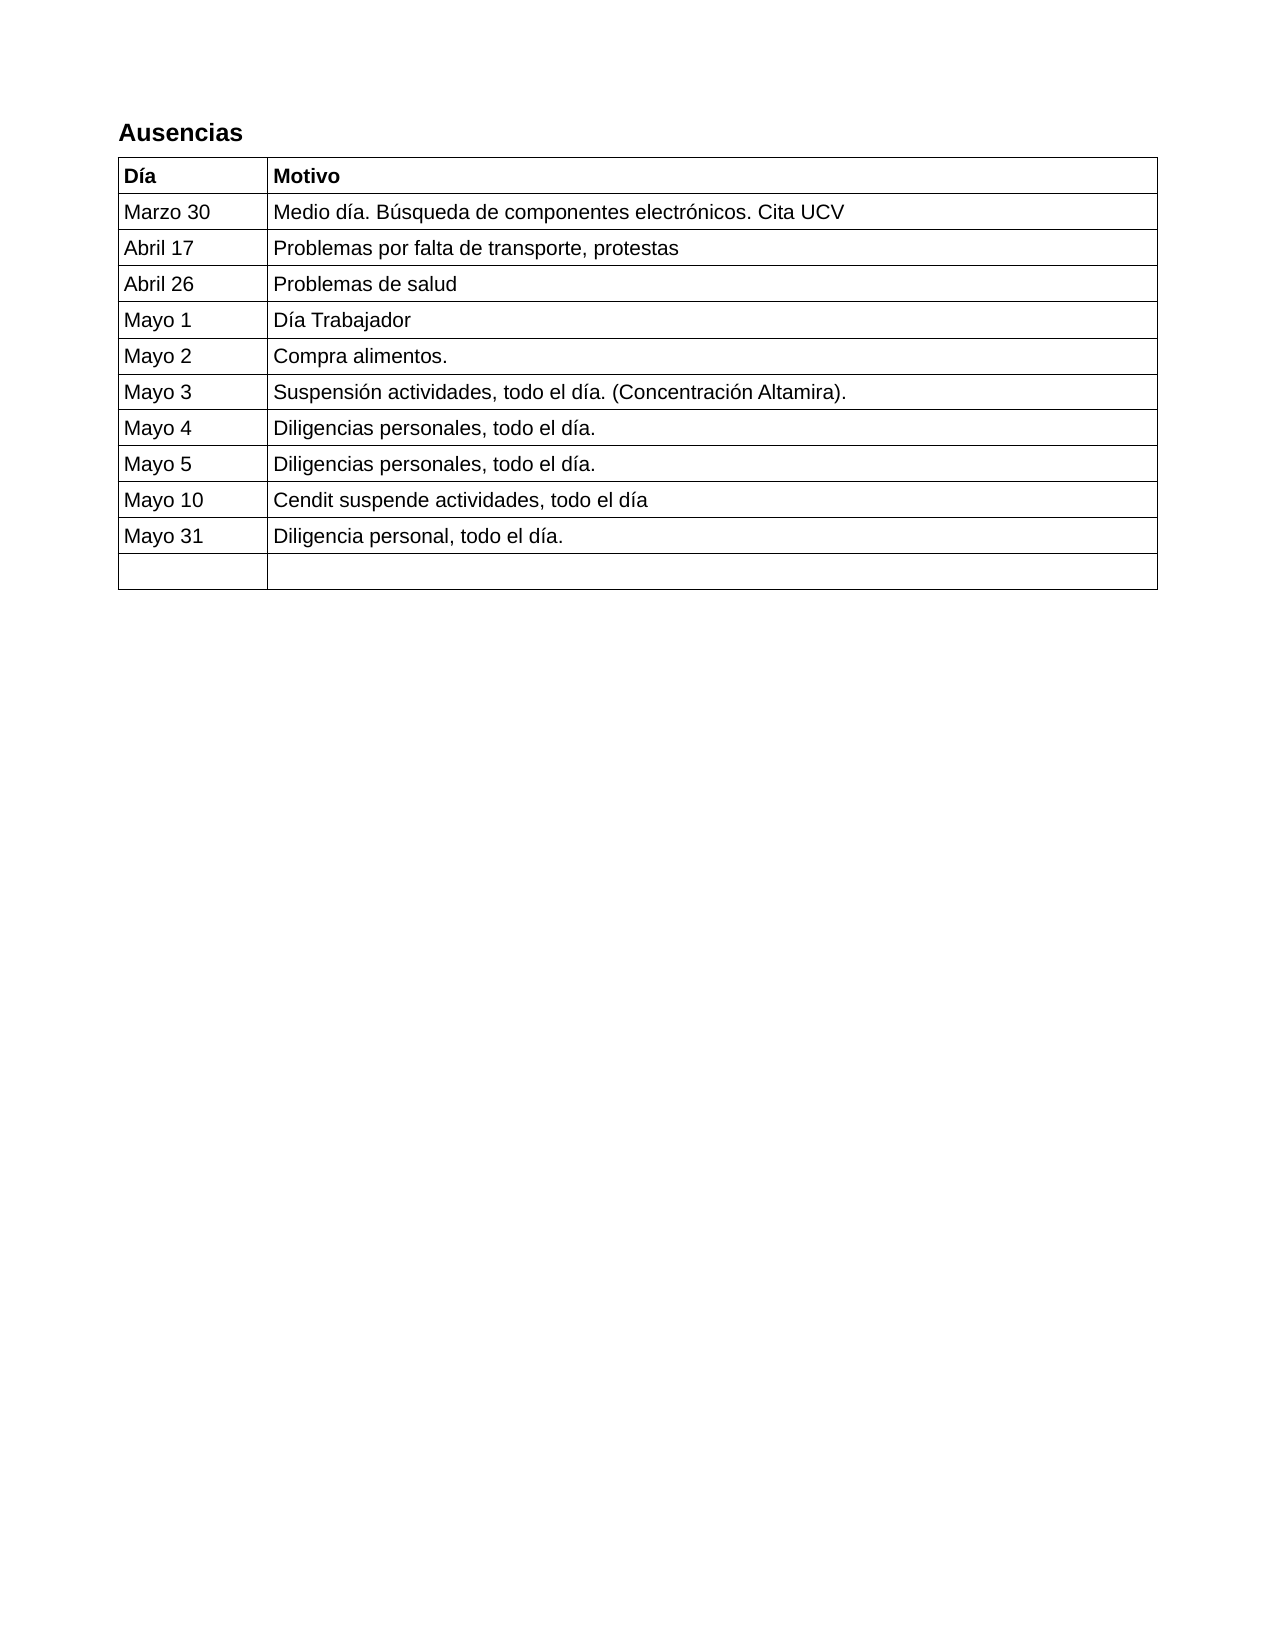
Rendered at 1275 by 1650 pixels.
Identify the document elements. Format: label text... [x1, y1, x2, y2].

table_cell Mayo 3 [119, 375, 267, 409]
table_cell Problemas de salud [268, 266, 1157, 301]
table_cell Mayo 31 [119, 518, 267, 553]
table_cell Compra alimentos. [268, 339, 1157, 373]
table_cell [268, 554, 1157, 589]
table_header Motivo [268, 158, 1157, 193]
table_cell Marzo 30 [119, 194, 267, 229]
table_cell Mayo 5 [119, 446, 267, 481]
table_cell Medio día. Búsqueda de componentes electrónicos. Cita UCV [268, 194, 1157, 229]
table_cell Diligencias personales, todo el día. [268, 446, 1157, 481]
table_cell Abril 17 [119, 230, 267, 265]
table_cell Diligencias personales, todo el día. [268, 410, 1157, 445]
table_cell Abril 26 [119, 266, 267, 301]
table_header Día [119, 158, 267, 193]
table_cell Mayo 4 [119, 410, 267, 445]
table_cell [119, 554, 267, 589]
table_cell Cendit suspende actividades, todo el día [268, 482, 1157, 517]
table_cell Mayo 1 [119, 302, 267, 337]
table_cell Diligencia personal, todo el día. [268, 518, 1157, 553]
text Ausencias [118, 118, 1157, 147]
table_cell Problemas por falta de transporte, protestas [268, 230, 1157, 265]
table_cell Mayo 2 [119, 339, 267, 373]
table_cell Suspensión actividades, todo el día. (Concentración Altamira). [268, 375, 1157, 409]
table_cell Mayo 10 [119, 482, 267, 517]
table_cell Día Trabajador [268, 302, 1157, 337]
